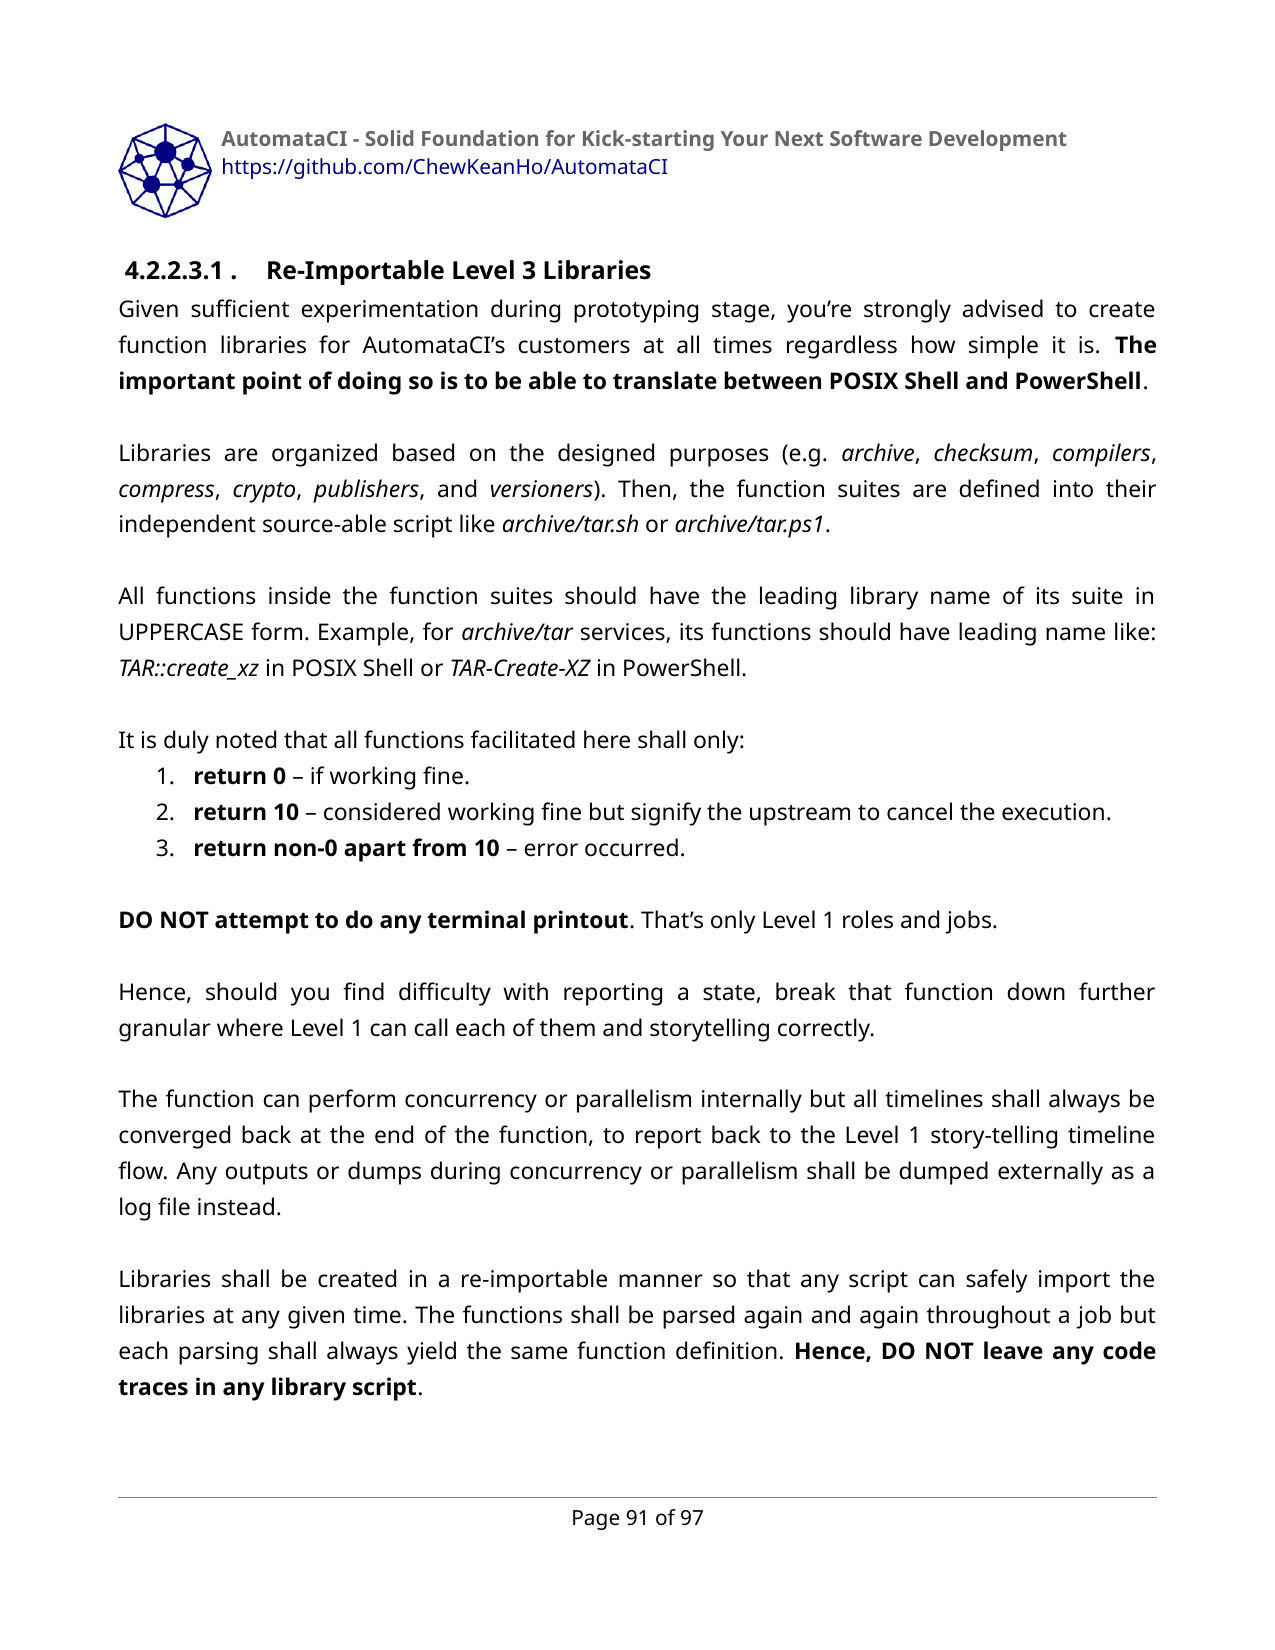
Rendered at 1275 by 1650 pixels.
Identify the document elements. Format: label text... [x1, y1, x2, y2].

text All functions inside the function suites should have the leading library name of its suite in UPPERCASE form. Example, for archive/tar services, its functions should have leading name like: TAR::create_xz in POSIX Shell or TAR-Create-XZ in PowerShell. [118, 580, 1157, 683]
list return 10 – considered working fine but signify the upstream to cancel the execution. [156, 796, 1157, 827]
list return non-0 apart from 10 – error occurred. [156, 832, 1157, 863]
subtitle Re-Importable Level 3 Libraries [118, 253, 1157, 287]
text Hence, should you find difficulty with reporting a state, break that function down further granular where Level 1 can call each of them and storytelling correctly. [118, 976, 1157, 1043]
text Libraries are organized based on the designed purposes (e.g. archive, checksum, compilers, compress, crypto, publishers, and versioners). Then, the function suites are defined into their independent source-able script like archive/tar.sh or archive/tar.ps1. [118, 437, 1157, 540]
text The function can perform concurrency or parallelism internally but all timelines shall always be converged back at the end of the function, to report back to the Level 1 story-telling timeline flow. Any outputs or dumps during concurrency or parallelism shall be dumped externally as a log file instead. [118, 1083, 1157, 1222]
text Libraries shall be created in a re-importable manner so that any script can safely import the libraries at any given time. The functions shall be parsed again and again throughout a job but each parsing shall always yield the same function definition. Hence, DO NOT leave any code traces in any library script. [118, 1263, 1157, 1402]
text It is duly noted that all functions facilitated here shall only: [118, 724, 1157, 755]
text DO NOT attempt to do any terminal printout. That’s only Level 1 roles and jobs. [118, 904, 1157, 935]
picture [118, 123, 212, 218]
text Given sufficient experimentation during prototyping stage, you’re strongly advised to create function libraries for AutomataCI’s customers at all times regardless how simple it is. The important point of doing so is to be able to translate between POSIX Shell and PowerShell. [118, 293, 1157, 396]
list return 0 – if working fine. [156, 760, 1157, 791]
